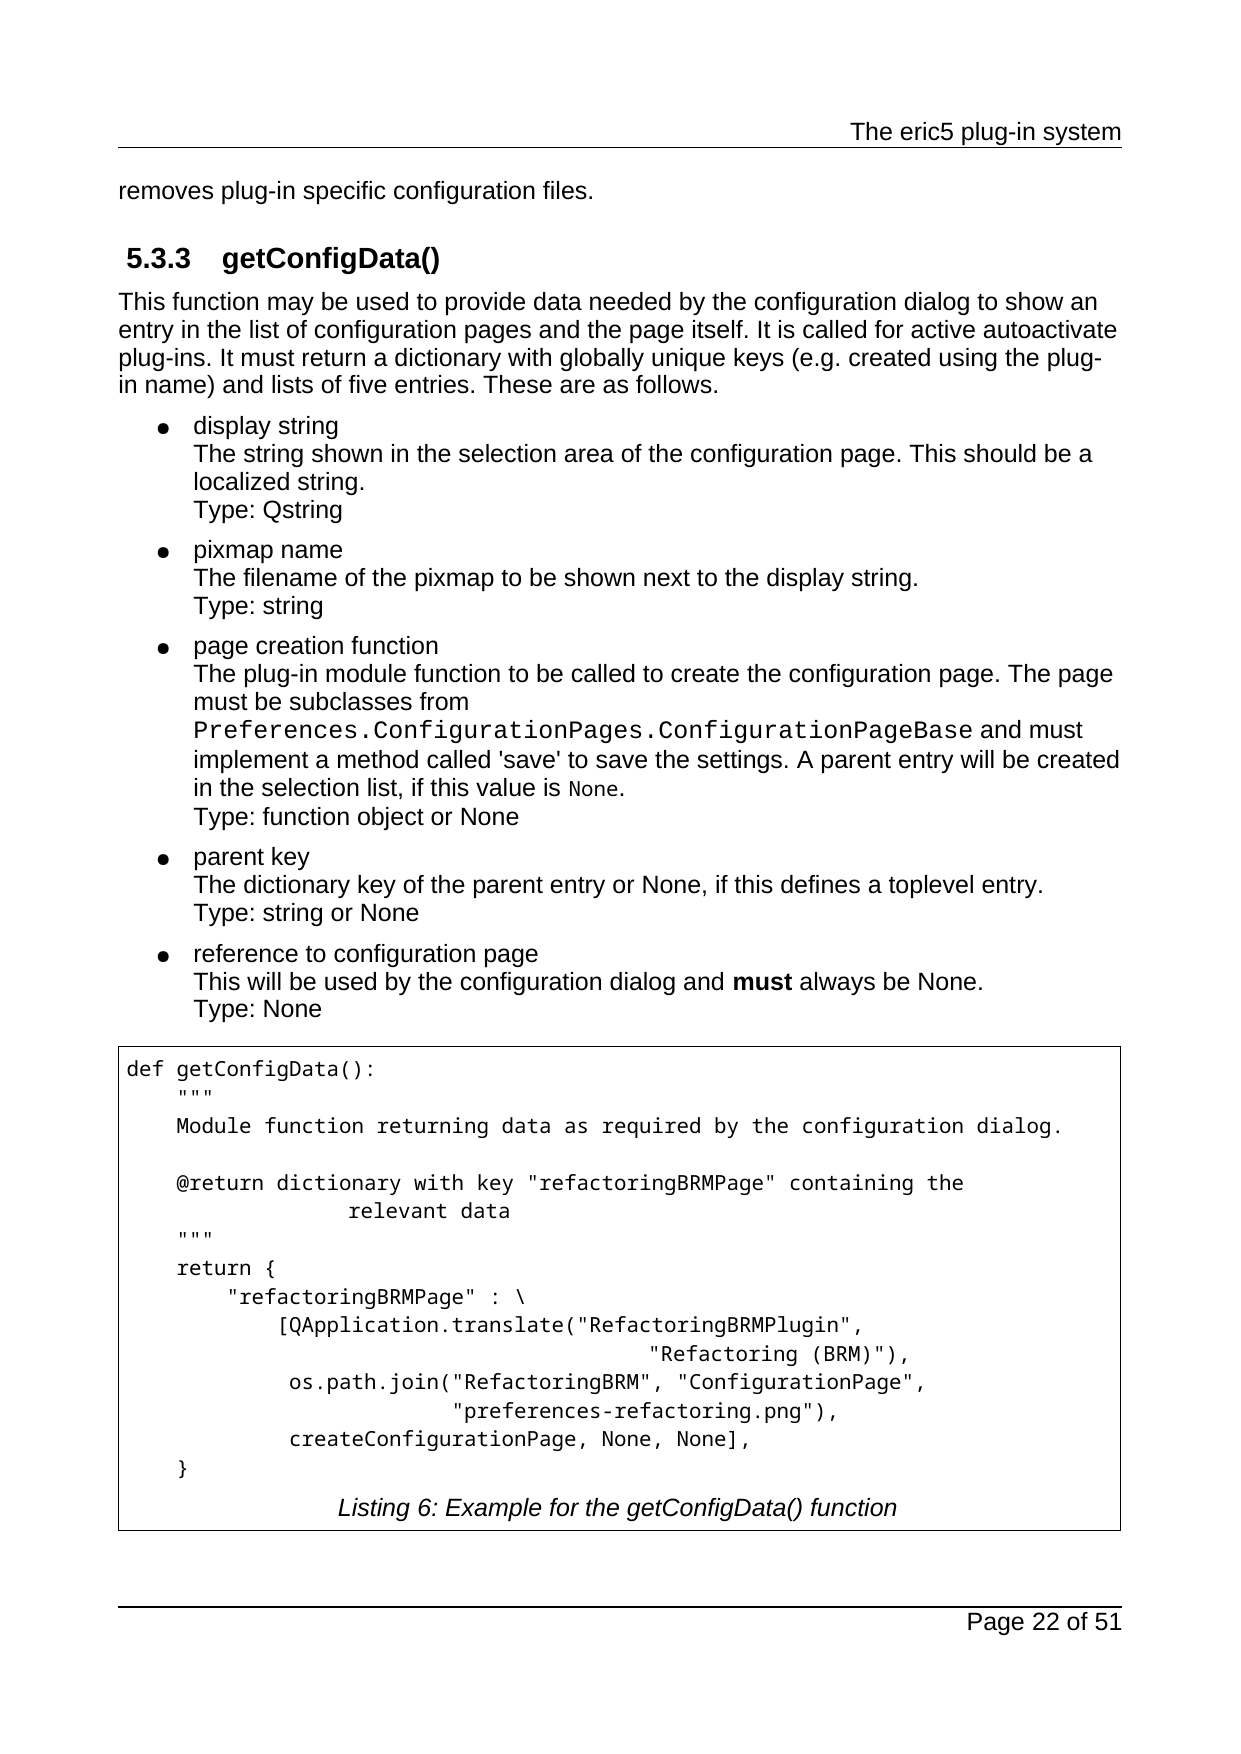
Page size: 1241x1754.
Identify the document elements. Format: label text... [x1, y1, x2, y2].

list return { [126, 1253, 1112, 1282]
list display string The string shown in the selection area of the configuration page. This should be a localized string. Type: Qstring [156, 412, 1122, 523]
list } [126, 1453, 1112, 1481]
list Listing 6: Example for the getConfigData() function [126, 1493, 1112, 1521]
list page creation function The plug-in module function to be called to create the configuration page. The page must be subclasses from Preferences.ConfigurationPages.ConfigurationPageBase and must implement a method called 'save' to save the settings. A parent entry will be created in the selection list, if this value is None. Type: function object or None [156, 632, 1122, 831]
list pixmap name The filename of the pixmap to be shown next to the display string. Type: string [156, 536, 1122, 620]
text removes plug-in specific configuration files. [118, 177, 1122, 205]
list parent key The dictionary key of the parent entry or None, if this defines a toplevel entry. Type: string or None [156, 843, 1122, 927]
list createConfigurationPage, None, None], [126, 1424, 1112, 1453]
list @return dictionary with key "refactoringBRMPage" containing the [126, 1168, 1112, 1197]
list relevant data [126, 1197, 1112, 1225]
list Module function returning data as required by the configuration dialog. [126, 1111, 1112, 1140]
list """ [126, 1225, 1112, 1253]
list reference to configuration page This will be used by the configuration dialog and must always be None. Type: None [156, 939, 1122, 1023]
list [QApplication.translate("RefactoringBRMPlugin", [126, 1310, 1112, 1339]
list "refactoringBRMPage" : \ [126, 1282, 1112, 1310]
list "preferences-refactoring.png"), [126, 1396, 1112, 1424]
subtitle getConfigData() [118, 242, 1122, 275]
list os.path.join("RefactoringBRM", "ConfigurationPage", [126, 1367, 1112, 1396]
list """ [126, 1083, 1112, 1111]
text This function may be used to provide data needed by the configuration dialog to show an entry in the list of configuration pages and the page itself. It is called for active autoactivate plug-ins. It must return a dictionary with globally unique keys (e.g. created using the plug-in name) and lists of five entries. These are as follows. [118, 288, 1122, 399]
list def getConfigData(): [126, 1054, 1112, 1083]
list "Refactoring (BRM)"), [126, 1339, 1112, 1367]
